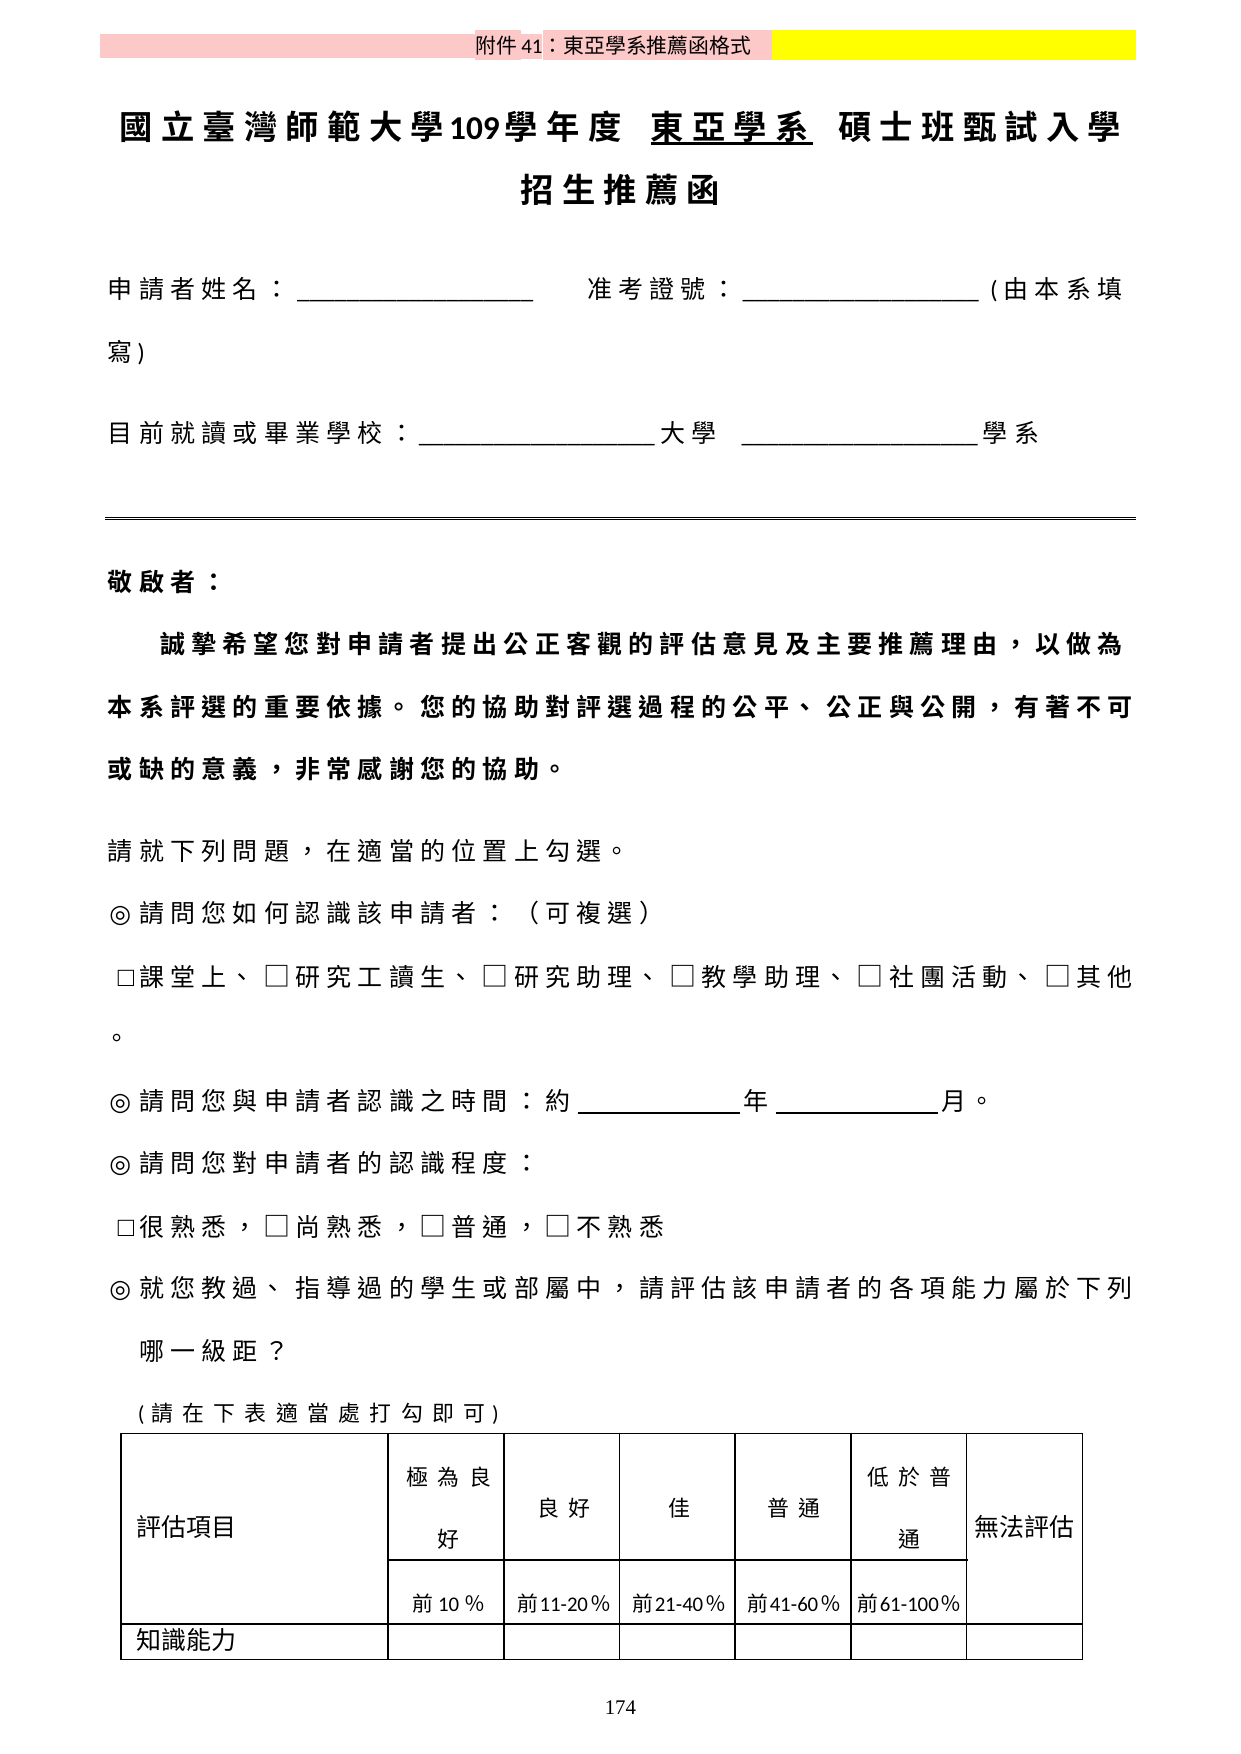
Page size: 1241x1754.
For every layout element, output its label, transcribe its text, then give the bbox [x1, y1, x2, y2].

table_cell 前11-20％ [505, 1561, 619, 1623]
table_cell 前10％ [389, 1561, 503, 1623]
text ◎請問您如何認識該申請者：（可複選） [104, 870, 1136, 932]
table_cell 前41-60％ [736, 1561, 850, 1623]
table_header 佳 [620, 1434, 734, 1559]
table_cell [505, 1625, 619, 1658]
table_header 低於普通 [852, 1434, 966, 1559]
text □很熟悉，□尚熟悉，□普通，□不熟悉 [104, 1182, 1136, 1245]
table_header 無法評估 [967, 1434, 1082, 1623]
table_cell [389, 1625, 503, 1658]
text 申請者姓名：___________________ 准考證號：___________________ (由本系填寫) [104, 246, 1136, 371]
text □課堂上、□研究工讀生、□研究助理、□教學助理、□社團活動、□其他 。 [104, 932, 1136, 1057]
text 請就下列問題，在適當的位置上勾選。 [104, 807, 1136, 870]
table_cell 知識能力 [122, 1625, 387, 1658]
table_cell 前61-100％ [852, 1561, 966, 1623]
table_header 良好 [505, 1434, 619, 1559]
table_cell [967, 1625, 1082, 1658]
text 敬啟者： [104, 539, 1136, 601]
text ◎請問您與申請者認識之時間：約 年 月。 [104, 1057, 1136, 1120]
text 目前就讀或畢業學校：___________________大學 ___________________學系 [104, 390, 1136, 452]
table_header 極為良好 [389, 1434, 503, 1559]
table_header 評估項目 [122, 1434, 387, 1623]
text 國立臺灣師範大學109學年度 東亞學系 碩士班甄試入學招生推薦函 [104, 83, 1136, 208]
table_cell [736, 1625, 850, 1658]
table_cell 前21-40％ [620, 1561, 734, 1623]
text ◎就您教過、指導過的學生或部屬中，請評估該申請者的各項能力屬於下列哪一級距？ (請在下表適當處打勾即可) [104, 1245, 1136, 1432]
text ◎請問您對申請者的認識程度： [104, 1120, 1136, 1182]
text 誠摯希望您對申請者提出公正客觀的評估意見及主要推薦理由，以做為本系評選的重要依據。您的協助對評選過程的公平、公正與公開，有著不可或缺的意義，非常感謝您的協助。 [104, 601, 1136, 789]
table_cell [620, 1625, 734, 1658]
table_header 普通 [736, 1434, 850, 1559]
table_cell [852, 1625, 966, 1658]
